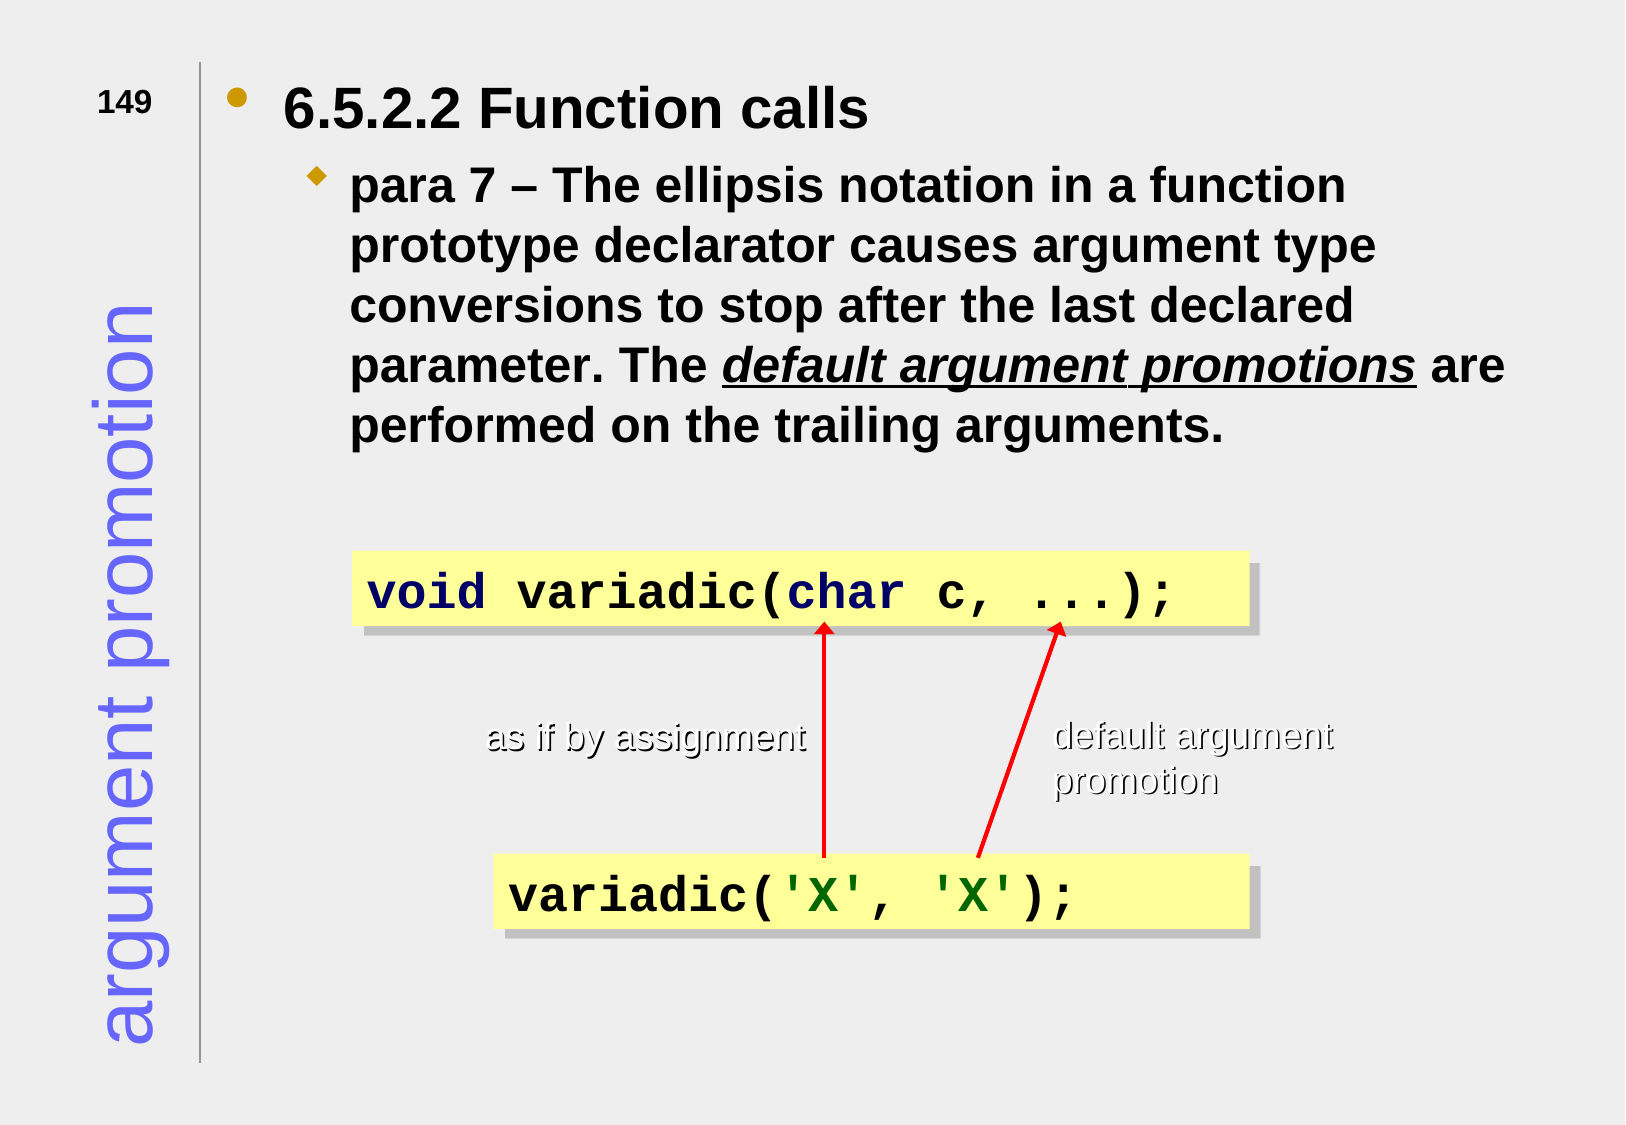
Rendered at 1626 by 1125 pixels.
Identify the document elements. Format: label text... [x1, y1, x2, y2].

list 6.5.2.2 Function calls para 7 – The ellipsis notation in a function prototype declarator causes argument type conversions to stop after the last declared parameter. The default argument promotions are performed on the trailing arguments. [212, 62, 1550, 1063]
text_box variadic('X', 'X'); [493, 853, 1250, 930]
text_box as if by assignment [470, 704, 837, 765]
text_box default argument promotion [1037, 703, 1404, 809]
text_box void variadic(char c, ...); [351, 550, 1250, 627]
title argument promotion [50, 187, 188, 1063]
